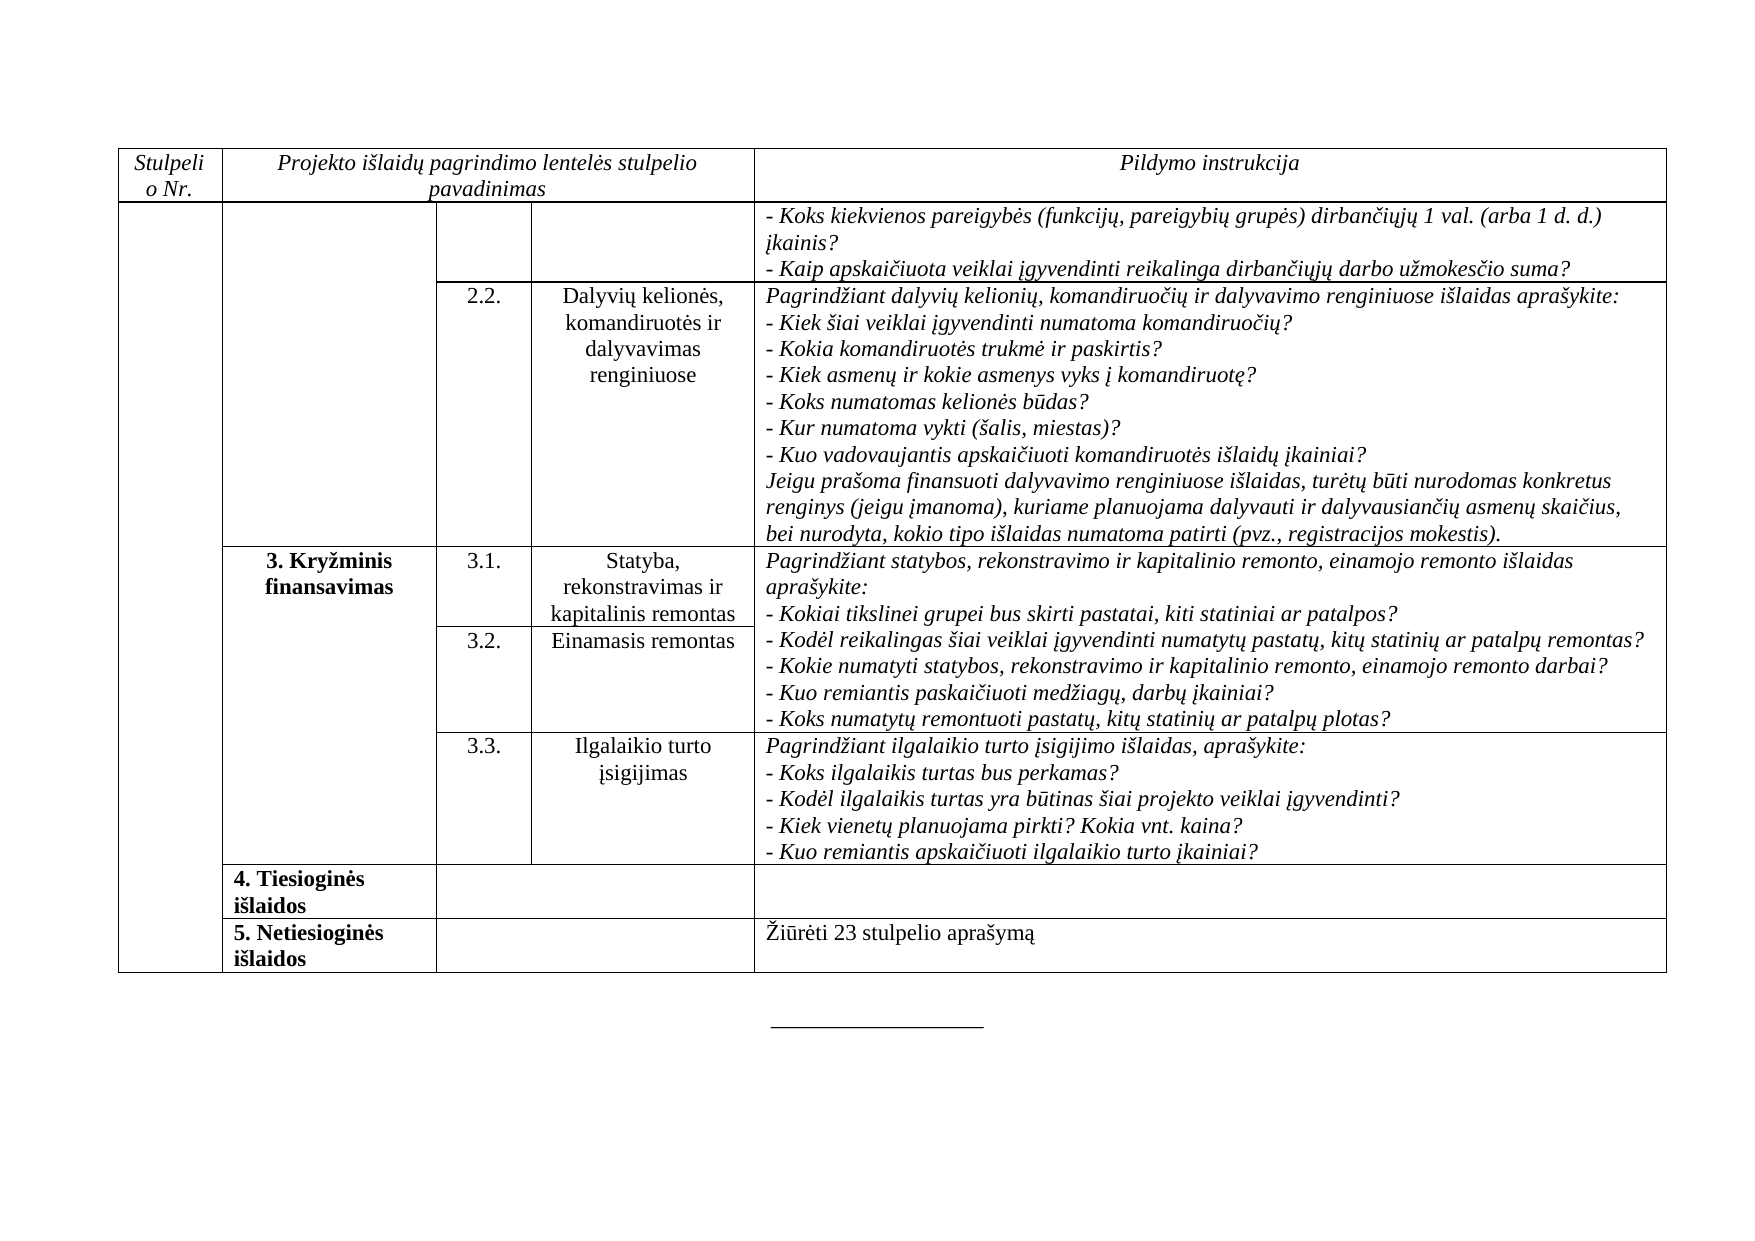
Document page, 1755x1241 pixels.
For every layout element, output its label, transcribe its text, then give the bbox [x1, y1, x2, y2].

table_cell 3.2. [437, 627, 531, 732]
table_cell Pagrindžiant statybos, rekonstravimo ir kapitalinio remonto, einamojo remonto išlaidas aprašykite: - Kokiai tikslinei grupei bus skirti pastatai, kiti statiniai ar patalpos? - Kodėl reikalingas šiai veiklai įgyvendinti numatytų pastatų, kitų statinių ar patalpų remontas? - Kokie numatyti statybos, rekonstravimo ir kapitalinio remonto, einamojo remonto darbai? - Kuo remiantis paskaičiuoti medžiagų, darbų įkainiai? - Koks numatytų remontuoti pastatų, kitų statinių ar patalpų plotas? [755, 547, 1666, 732]
table_cell [223, 203, 436, 546]
table_cell Ilgalaikio turto įsigijimas [532, 733, 754, 864]
table_cell Pagrindžiant dalyvių kelionių, komandiruočių ir dalyvavimo renginiuose išlaidas aprašykite: - Kiek šiai veiklai įgyvendinti numatoma komandiruočių? - Kokia komandiruotės trukmė ir paskirtis? - Kiek asmenų ir kokie asmenys vyks į komandiruotę? - Koks numatomas kelionės būdas? - Kur numatoma vykti (šalis, miestas)? - Kuo vadovaujantis apskaičiuoti komandiruotės išlaidų įkainiai? Jeigu prašoma finansuoti dalyvavimo renginiuose išlaidas, turėtų būti nurodomas konkretus renginys (jeigu įmanoma), kuriame planuojama dalyvauti ir dalyvausiančių asmenų skaičius, bei nurodyta, kokio tipo išlaidas numatoma patirti (pvz., registracijos mokestis). [755, 283, 1666, 546]
table_cell 3. Kryžminis finansavimas [223, 547, 436, 864]
table_cell 2.2. [437, 283, 531, 546]
table_cell Žiūrėti 23 stulpelio aprašymą [755, 919, 1666, 972]
table_cell 3.1. [437, 547, 531, 626]
table_cell - Koks kiekvienos pareigybės (funkcijų, pareigybių grupės) dirbančiųjų 1 val. (arba 1 d. d.) įkainis? - Kaip apskaičiuota veiklai įgyvendinti reikalinga dirbančiųjų darbo užmokesčio suma? [755, 203, 1666, 281]
table_cell [119, 203, 222, 972]
table_cell Pagrindžiant ilgalaikio turto įsigijimo išlaidas, aprašykite: - Koks ilgalaikis turtas bus perkamas? - Kodėl ilgalaikis turtas yra būtinas šiai projekto veiklai įgyvendinti? - Kiek vienetų planuojama pirkti? Kokia vnt. kaina? - Kuo remiantis apskaičiuoti ilgalaikio turto įkainiai? [755, 733, 1666, 864]
table_cell [532, 203, 754, 281]
table_cell [755, 865, 1666, 918]
table_cell [437, 865, 754, 918]
text _________________ [118, 1002, 1636, 1030]
table_header Stulpelio Nr. [119, 149, 222, 201]
table_header Projekto išlaidų pagrindimo lentelės stulpelio pavadinimas [223, 149, 754, 201]
table_cell 4. Tiesioginės išlaidos [223, 865, 436, 918]
table_header Pildymo instrukcija [755, 149, 1666, 201]
table_cell Einamasis remontas [532, 627, 754, 732]
table_cell 5. Netiesioginės išlaidos [223, 919, 436, 972]
table_cell Statyba, rekonstravimas ir kapitalinis remontas [532, 547, 754, 626]
table_cell [437, 919, 754, 972]
table_cell [437, 203, 531, 281]
table_cell Dalyvių kelionės, komandiruotės ir dalyvavimas renginiuose [532, 283, 754, 546]
table_cell 3.3. [437, 733, 531, 864]
